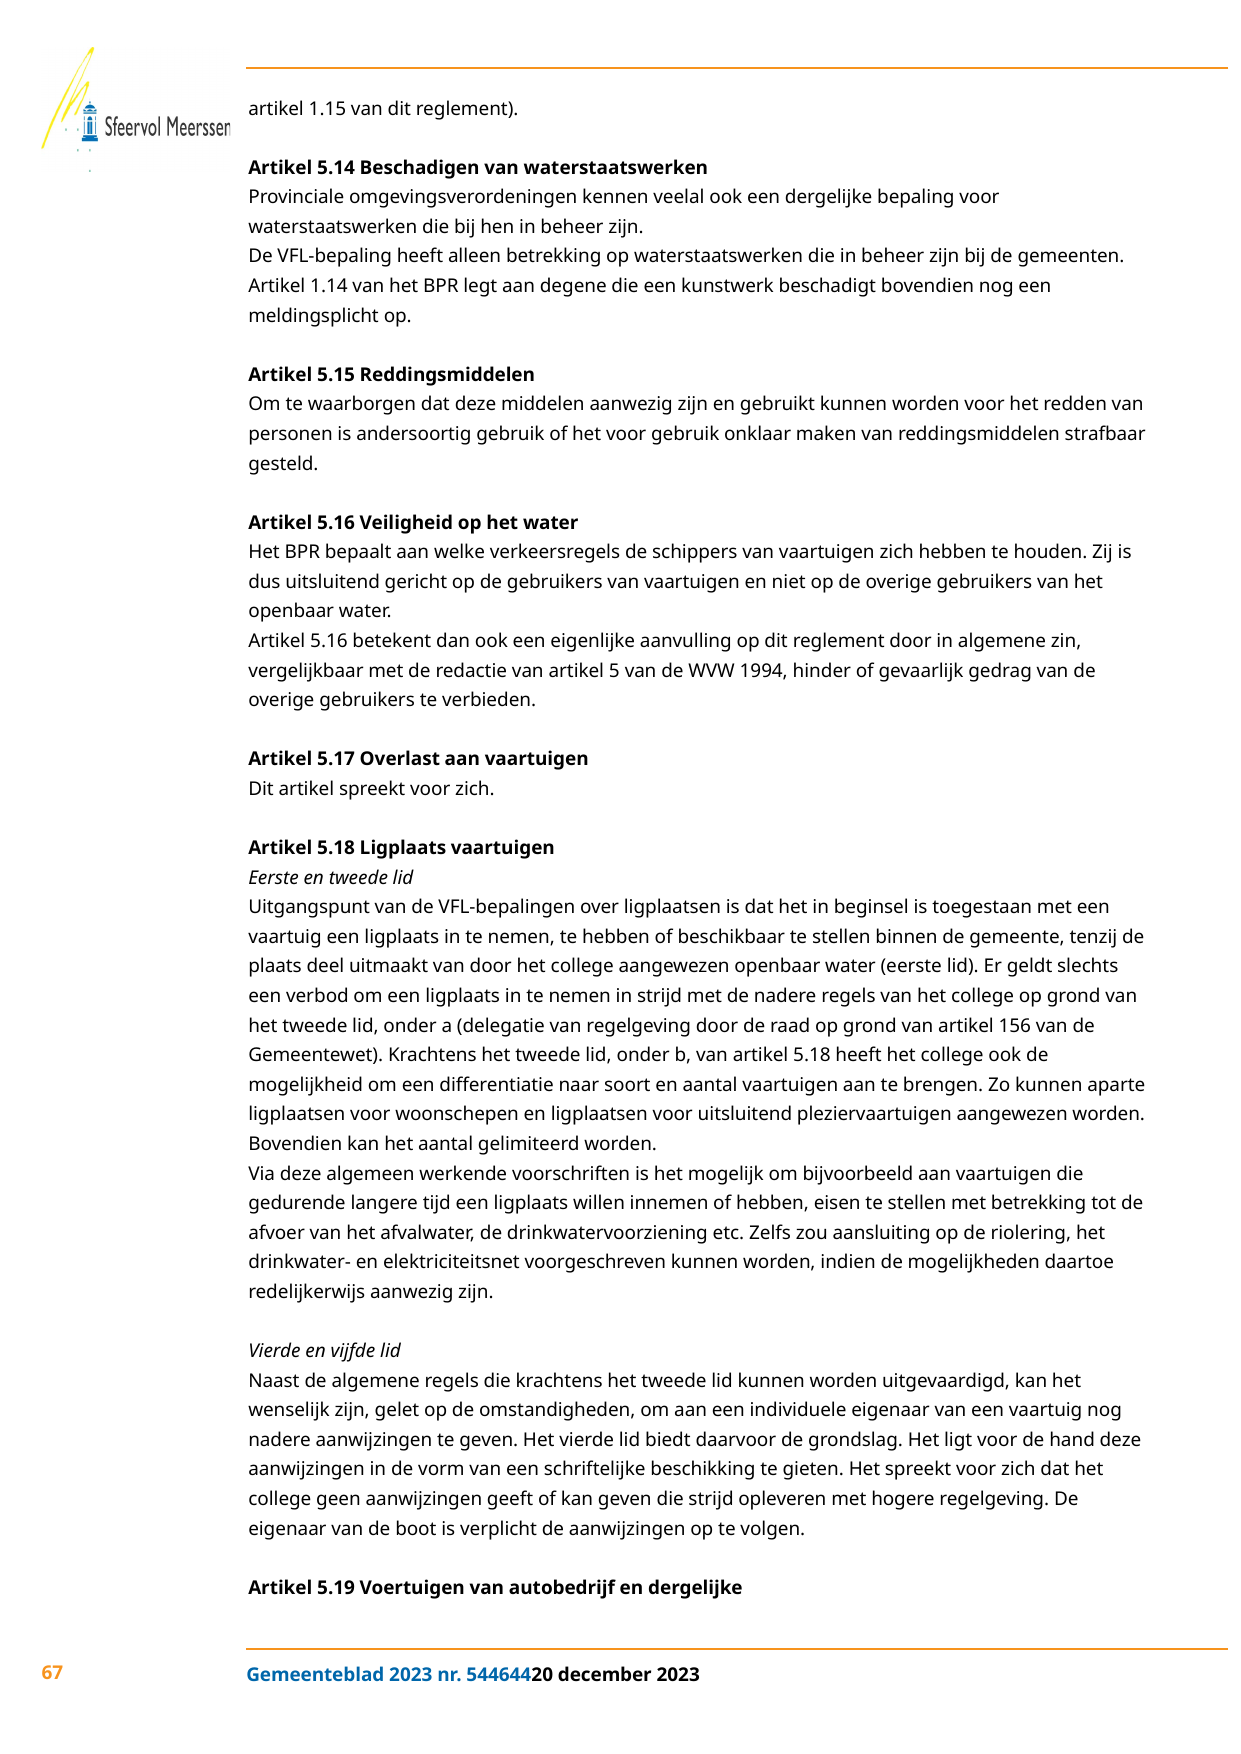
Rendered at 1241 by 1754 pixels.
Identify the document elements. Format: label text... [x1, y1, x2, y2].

text Uitgangspunt van de VFL-bepalingen over ligplaatsen is dat het in beginsel is toegestaan met een vaartuig een ligplaats in te nemen, te hebben of beschikbaar te stellen binnen de gemeente, tenzij de plaats deel uitmaakt van door het college aangewezen openbaar water (eerste lid). Er geldt slechts een verbod om een ligplaats in te nemen in strijd met de nadere regels van het college op grond van het tweede lid, onder a (delegatie van regelgeving door de raad op grond van artikel 156 van de Gemeentewet). Krachtens het tweede lid, onder b, van artikel 5.18 heeft het college ook de mogelijkheid om een differentiatie naar soort en aantal vaartuigen aan te brengen. Zo kunnen aparte ligplaatsen voor woonschepen en ligplaatsen voor uitsluitend pleziervaartuigen aangewezen worden. Bovendien kan het aantal gelimiteerd worden. [248, 893, 1152, 1156]
text Artikel 5.17 Overlast aan vaartuigen [248, 746, 1152, 771]
text Artikel 5.15 Reddingsmiddelen [248, 361, 1152, 387]
text Via deze algemeen werkende voorschriften is het mogelijk om bijvoorbeeld aan vaartuigen die gedurende langere tijd een ligplaats willen innemen of hebben, eisen te stellen met betrekking tot de afvoer van het afvalwater, de drinkwatervoorziening etc. Zelfs zou aansluiting op de riolering, het drinkwater- en elektriciteitsnet voorgeschreven kunnen worden, indien de mogelijkheden daartoe redelijkerwijs aanwezig zijn. [248, 1160, 1152, 1304]
text Artikel 5.16 Veiligheid op het water [248, 509, 1152, 535]
text Dit artikel spreekt voor zich. [248, 775, 1152, 801]
text Artikel 5.19 Voertuigen van autobedrijf en dergelijke [248, 1574, 1152, 1600]
text De VFL-bepaling heeft alleen betrekking op waterstaatswerken die in beheer zijn bij de gemeenten. Artikel 1.14 van het BPR legt aan degene die een kunstwerk beschadigt bovendien nog een meldingsplicht op. [248, 243, 1152, 328]
text Eerste en tweede lid [248, 864, 1152, 890]
text Artikel 5.18 Ligplaats vaartuigen [248, 834, 1152, 860]
picture [41, 47, 231, 172]
text Het BPR bepaalt aan welke verkeersregels de schippers van vaartuigen zich hebben te houden. Zij is dus uitsluitend gericht op de gebruikers van vaartuigen en niet op de overige gebruikers van het openbaar water. [248, 538, 1152, 623]
text Naast de algemene regels die krachtens het tweede lid kunnen worden uitgevaardigd, kan het wenselijk zijn, gelet op de omstandigheden, om aan een individuele eigenaar van een vaartuig nog nadere aanwijzingen te geven. Het vierde lid biedt daarvoor de grondslag. Het ligt voor de hand deze aanwijzingen in de vorm van een schriftelijke beschikking te gieten. Het spreekt voor zich dat het college geen aanwijzingen geeft of kan geven die strijd opleveren met hogere regelgeving. De eigenaar van de boot is verplicht de aanwijzingen op te volgen. [248, 1367, 1152, 1541]
text artikel 1.15 van dit reglement). [248, 95, 1152, 121]
text Vierde en vijfde lid [248, 1337, 1152, 1363]
text Provinciale omgevingsverordeningen kennen veelal ook een dergelijke bepaling voor waterstaatswerken die bij hen in beheer zijn. [248, 183, 1152, 239]
text Om te waarborgen dat deze middelen aanwezig zijn en gebruikt kunnen worden voor het redden van personen is andersoortig gebruik of het voor gebruik onklaar maken van reddingsmiddelen strafbaar gesteld. [248, 391, 1152, 476]
text Artikel 5.16 betekent dan ook een eigenlijke aanvulling op dit reglement door in algemene zin, vergelijkbaar met de redactie van artikel 5 van de WVW 1994, hinder of gevaarlijk gedrag van de overige gebruikers te verbieden. [248, 627, 1152, 712]
text Artikel 5.14 Beschadigen van waterstaatswerken [248, 154, 1152, 180]
